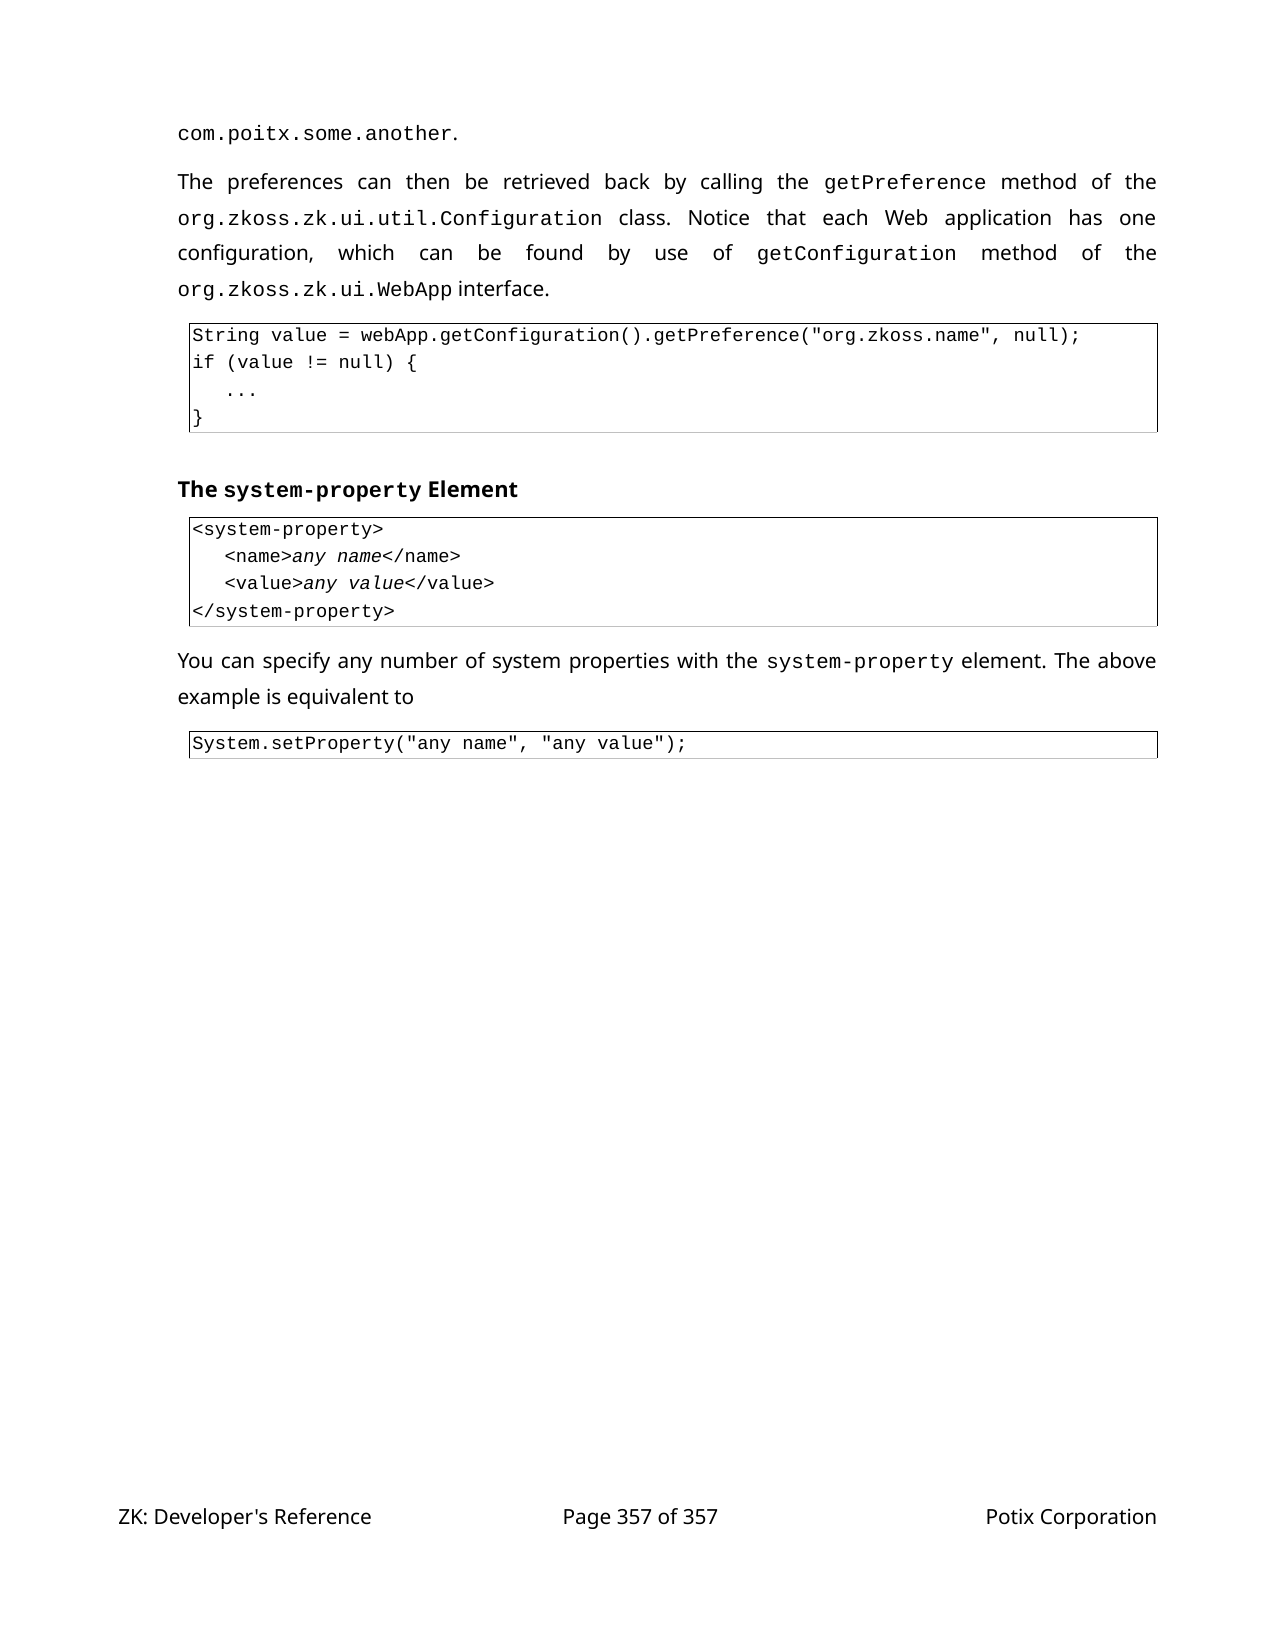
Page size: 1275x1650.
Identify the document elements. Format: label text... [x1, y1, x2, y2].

text <system-property> [190, 518, 1157, 541]
text ... [190, 377, 1157, 402]
text com.poitx.some.another. [177, 118, 1157, 147]
text The preferences can then be retrieved back by calling the getPreference method of the org.zkoss.zk.ui.util.Configuration class. Notice that each Web application has one configuration, which can be found by use of getConfiguration method of the org.zkoss.zk.ui.WebApp interface. [177, 167, 1157, 302]
text } [190, 404, 1157, 432]
subtitle The system-property Element [177, 474, 1157, 504]
text System.setProperty("any name", "any value"); [190, 732, 1157, 758]
text String value = webApp.getConfiguration().getPreference("org.zkoss.name", null); [190, 324, 1157, 347]
text </system-property> [190, 598, 1157, 626]
text <name>any name</name> [190, 544, 1157, 568]
text You can specify any number of system properties with the system-property element. The above example is equivalent to [177, 646, 1157, 710]
text <value>any value</value> [190, 571, 1157, 596]
text if (value != null) { [190, 350, 1157, 374]
